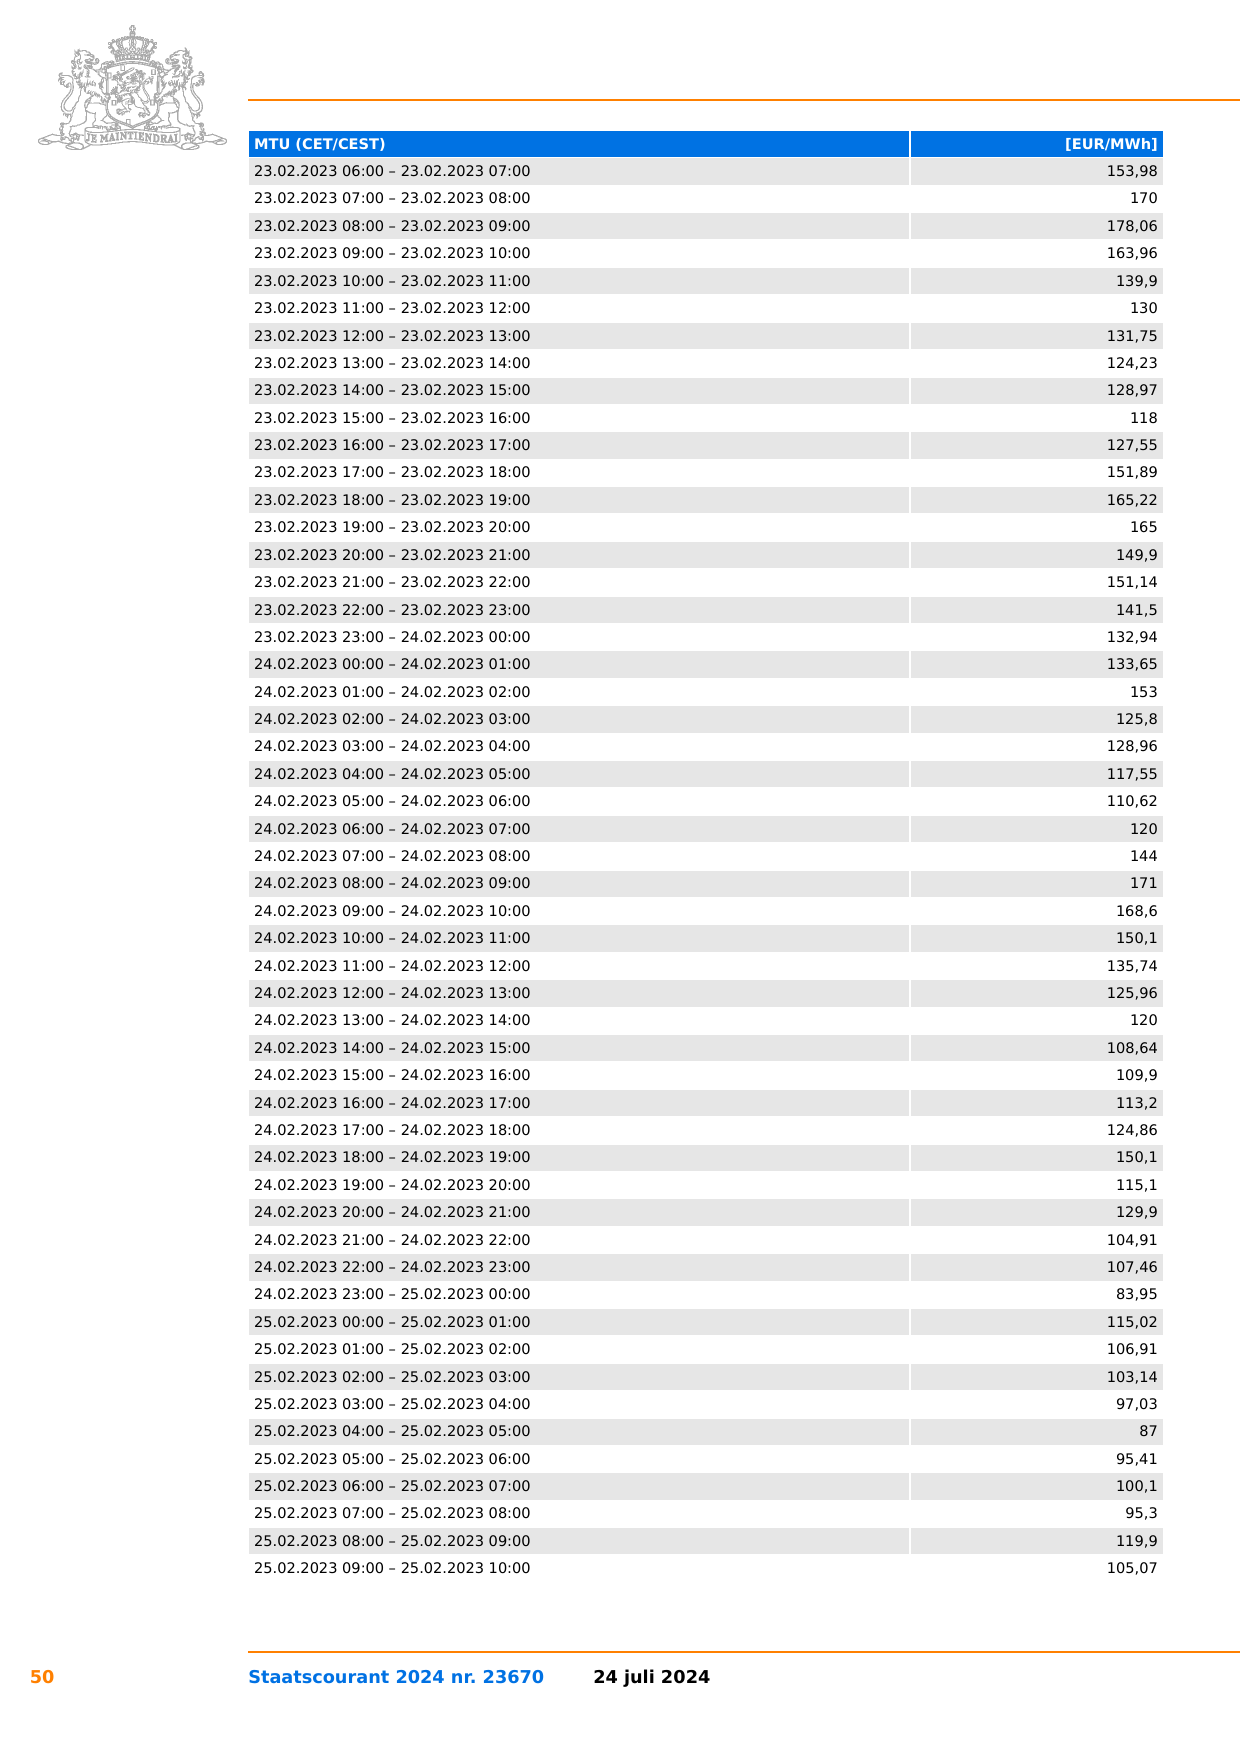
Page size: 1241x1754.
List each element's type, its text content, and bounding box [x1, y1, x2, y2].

table_cell 23.02.2023 16:00 – 23.02.2023 17:00 [249, 432, 909, 459]
table_cell 25.02.2023 04:00 – 25.02.2023 05:00 [249, 1419, 909, 1445]
table_cell 139,9 [911, 268, 1163, 294]
table_cell 25.02.2023 07:00 – 25.02.2023 08:00 [249, 1501, 909, 1527]
table_cell 106,91 [911, 1336, 1163, 1363]
table_cell 135,74 [911, 953, 1163, 979]
table_cell 24.02.2023 23:00 – 25.02.2023 00:00 [249, 1282, 909, 1308]
table_cell 87 [911, 1419, 1163, 1445]
table_cell 24.02.2023 20:00 – 24.02.2023 21:00 [249, 1199, 909, 1226]
table_cell 24.02.2023 22:00 – 24.02.2023 23:00 [249, 1254, 909, 1281]
table_cell 120 [911, 816, 1163, 842]
table_cell 119,9 [911, 1528, 1163, 1554]
table_cell 24.02.2023 09:00 – 24.02.2023 10:00 [249, 898, 909, 924]
table_cell 151,89 [911, 460, 1163, 486]
table_cell 83,95 [911, 1282, 1163, 1308]
table_cell 24.02.2023 17:00 – 24.02.2023 18:00 [249, 1117, 909, 1143]
table_cell 25.02.2023 08:00 – 25.02.2023 09:00 [249, 1528, 909, 1554]
table_cell 118 [911, 405, 1163, 431]
table_cell 24.02.2023 08:00 – 24.02.2023 09:00 [249, 871, 909, 897]
table_cell 23.02.2023 21:00 – 23.02.2023 22:00 [249, 569, 909, 596]
table_cell 24.02.2023 12:00 – 24.02.2023 13:00 [249, 980, 909, 1007]
table_cell 168,6 [911, 898, 1163, 924]
table_cell 131,75 [911, 323, 1163, 349]
table_cell 103,14 [911, 1364, 1163, 1390]
table_cell 23.02.2023 20:00 – 23.02.2023 21:00 [249, 542, 909, 568]
table_cell 153 [911, 679, 1163, 705]
table_cell 178,06 [911, 213, 1163, 239]
table_cell 151,14 [911, 569, 1163, 596]
table_cell 25.02.2023 00:00 – 25.02.2023 01:00 [249, 1309, 909, 1335]
table_cell 25.02.2023 02:00 – 25.02.2023 03:00 [249, 1364, 909, 1390]
table_cell 141,5 [911, 597, 1163, 623]
table_cell 24.02.2023 13:00 – 24.02.2023 14:00 [249, 1008, 909, 1034]
table_cell 109,9 [911, 1063, 1163, 1089]
table_cell 23.02.2023 07:00 – 23.02.2023 08:00 [249, 186, 909, 212]
table_cell 23.02.2023 17:00 – 23.02.2023 18:00 [249, 460, 909, 486]
table_cell 24.02.2023 16:00 – 24.02.2023 17:00 [249, 1090, 909, 1116]
table_cell 125,8 [911, 706, 1163, 733]
table_cell 23.02.2023 10:00 – 23.02.2023 11:00 [249, 268, 909, 294]
table_cell 115,02 [911, 1309, 1163, 1335]
table_cell 149,9 [911, 542, 1163, 568]
table_cell 23.02.2023 23:00 – 24.02.2023 00:00 [249, 624, 909, 650]
table_cell 25.02.2023 03:00 – 25.02.2023 04:00 [249, 1391, 909, 1417]
table_cell 23.02.2023 19:00 – 23.02.2023 20:00 [249, 515, 909, 541]
table_cell 25.02.2023 09:00 – 25.02.2023 10:00 [249, 1556, 909, 1582]
table_cell 25.02.2023 05:00 – 25.02.2023 06:00 [249, 1446, 909, 1472]
table_cell 24.02.2023 18:00 – 24.02.2023 19:00 [249, 1145, 909, 1171]
table_cell 115,1 [911, 1172, 1163, 1198]
table_cell 24.02.2023 05:00 – 24.02.2023 06:00 [249, 789, 909, 815]
table_cell 170 [911, 186, 1163, 212]
table_cell 23.02.2023 06:00 – 23.02.2023 07:00 [249, 158, 909, 185]
table_header MTU (CET/CEST) [249, 131, 909, 157]
table_cell 104,91 [911, 1227, 1163, 1253]
table_cell 24.02.2023 19:00 – 24.02.2023 20:00 [249, 1172, 909, 1198]
table_cell 25.02.2023 06:00 – 25.02.2023 07:00 [249, 1473, 909, 1500]
table_cell 24.02.2023 06:00 – 24.02.2023 07:00 [249, 816, 909, 842]
table_cell 132,94 [911, 624, 1163, 650]
table_cell 110,62 [911, 789, 1163, 815]
table_cell 25.02.2023 01:00 – 25.02.2023 02:00 [249, 1336, 909, 1363]
table_cell 23.02.2023 14:00 – 23.02.2023 15:00 [249, 378, 909, 404]
table_cell 24.02.2023 14:00 – 24.02.2023 15:00 [249, 1035, 909, 1061]
table_cell 23.02.2023 18:00 – 23.02.2023 19:00 [249, 487, 909, 513]
table_cell 165 [911, 515, 1163, 541]
table_cell 107,46 [911, 1254, 1163, 1281]
table_cell 23.02.2023 08:00 – 23.02.2023 09:00 [249, 213, 909, 239]
table_cell 23.02.2023 12:00 – 23.02.2023 13:00 [249, 323, 909, 349]
table_cell 120 [911, 1008, 1163, 1034]
table_cell 24.02.2023 02:00 – 24.02.2023 03:00 [249, 706, 909, 733]
table_cell 23.02.2023 15:00 – 23.02.2023 16:00 [249, 405, 909, 431]
table_cell 24.02.2023 10:00 – 24.02.2023 11:00 [249, 925, 909, 952]
table_cell 133,65 [911, 651, 1163, 678]
table_cell 113,2 [911, 1090, 1163, 1116]
picture [38, 25, 227, 150]
table_cell 129,9 [911, 1199, 1163, 1226]
table_cell 125,96 [911, 980, 1163, 1007]
table_cell 105,07 [911, 1556, 1163, 1582]
table_cell 23.02.2023 13:00 – 23.02.2023 14:00 [249, 350, 909, 376]
table_cell 24.02.2023 03:00 – 24.02.2023 04:00 [249, 734, 909, 760]
table_cell 130 [911, 295, 1163, 322]
table_cell 23.02.2023 22:00 – 23.02.2023 23:00 [249, 597, 909, 623]
table_cell 24.02.2023 00:00 – 24.02.2023 01:00 [249, 651, 909, 678]
table_cell 150,1 [911, 1145, 1163, 1171]
table_cell 144 [911, 843, 1163, 869]
table_cell 171 [911, 871, 1163, 897]
table_cell 108,64 [911, 1035, 1163, 1061]
table_cell 95,3 [911, 1501, 1163, 1527]
table_cell 128,96 [911, 734, 1163, 760]
table_cell 153,98 [911, 158, 1163, 185]
table_cell 165,22 [911, 487, 1163, 513]
table_cell 150,1 [911, 925, 1163, 952]
table_cell 128,97 [911, 378, 1163, 404]
table_cell 117,55 [911, 761, 1163, 787]
table_cell 24.02.2023 21:00 – 24.02.2023 22:00 [249, 1227, 909, 1253]
table_cell 24.02.2023 11:00 – 24.02.2023 12:00 [249, 953, 909, 979]
table_cell 124,23 [911, 350, 1163, 376]
table_cell 24.02.2023 01:00 – 24.02.2023 02:00 [249, 679, 909, 705]
table_cell 100,1 [911, 1473, 1163, 1500]
table_cell 124,86 [911, 1117, 1163, 1143]
table_cell 24.02.2023 15:00 – 24.02.2023 16:00 [249, 1063, 909, 1089]
table_cell 24.02.2023 07:00 – 24.02.2023 08:00 [249, 843, 909, 869]
table_cell 23.02.2023 09:00 – 23.02.2023 10:00 [249, 241, 909, 267]
table_cell 163,96 [911, 241, 1163, 267]
table_cell 97,03 [911, 1391, 1163, 1417]
table_cell 95,41 [911, 1446, 1163, 1472]
table_cell 127,55 [911, 432, 1163, 459]
table_cell 23.02.2023 11:00 – 23.02.2023 12:00 [249, 295, 909, 322]
table_header [EUR/MWh] [911, 131, 1163, 157]
table_cell 24.02.2023 04:00 – 24.02.2023 05:00 [249, 761, 909, 787]
